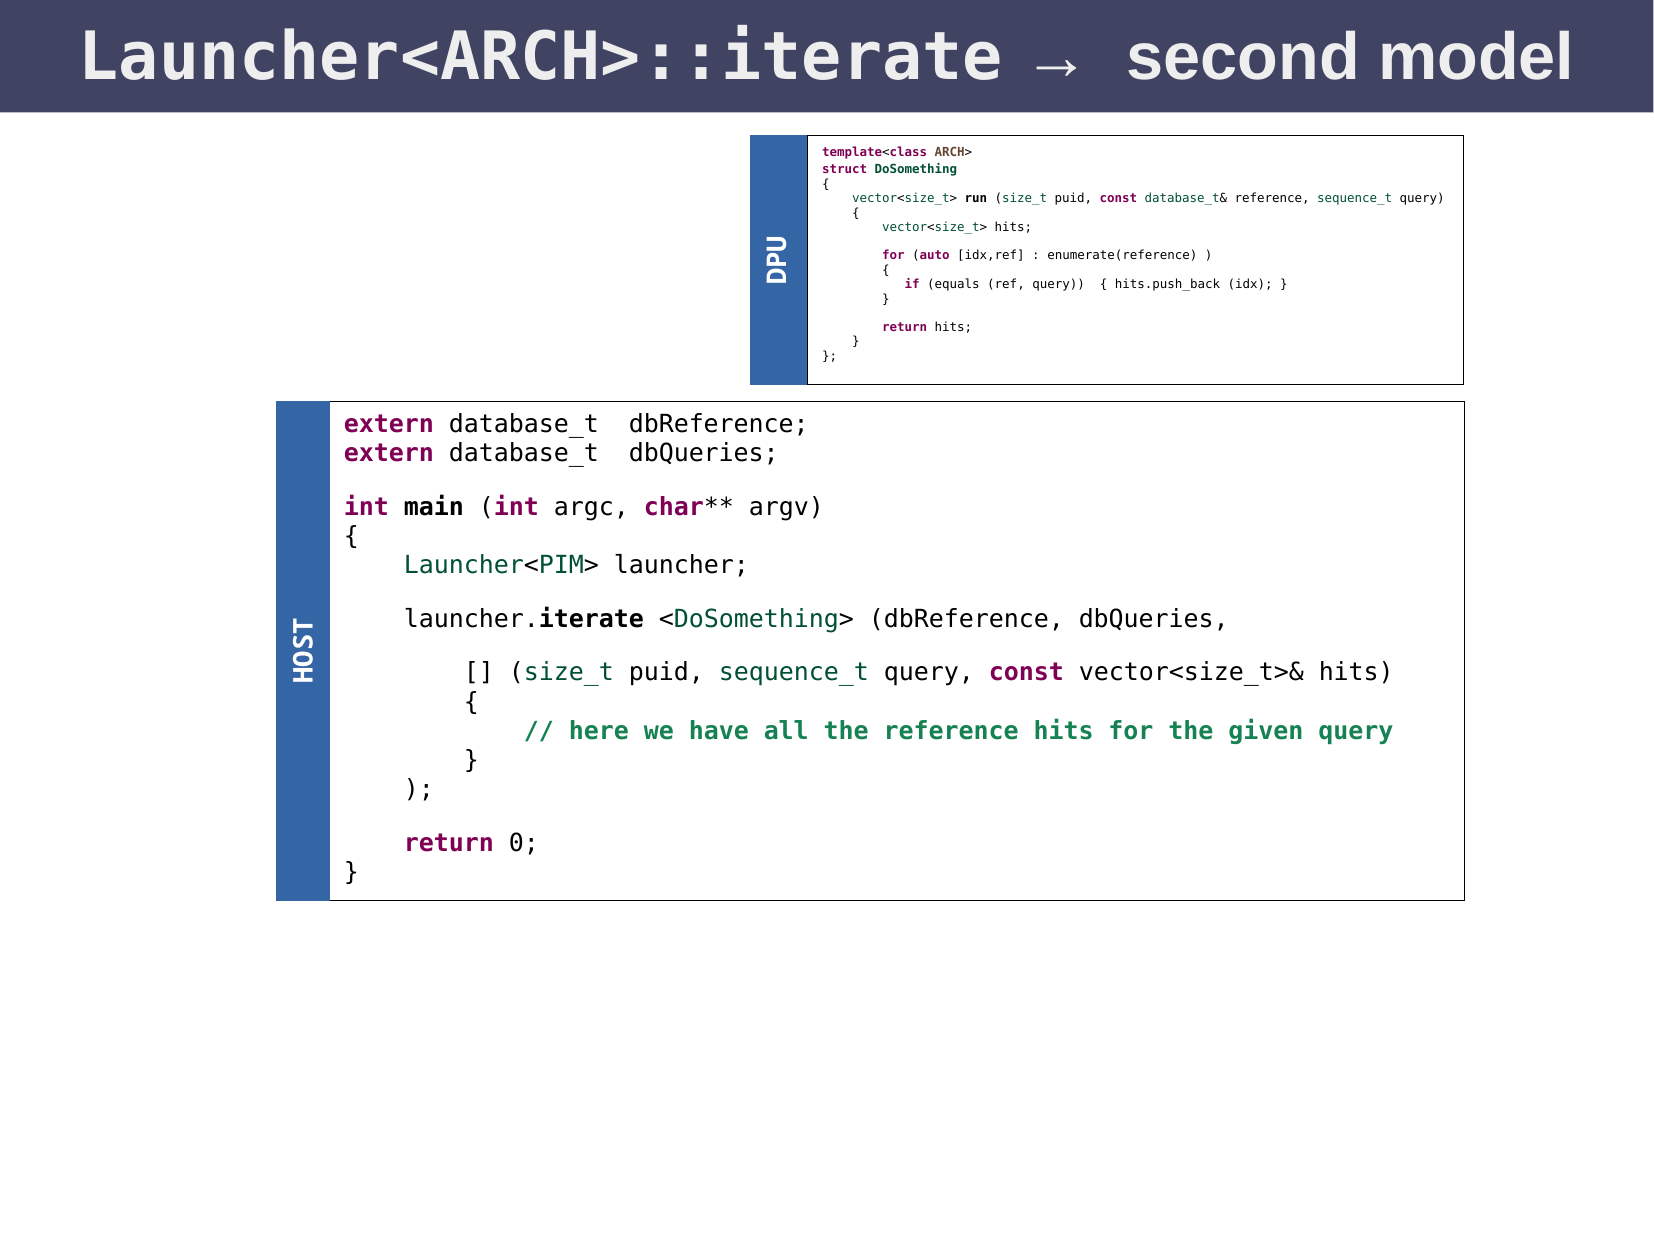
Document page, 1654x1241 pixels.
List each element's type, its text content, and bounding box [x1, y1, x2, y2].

text_box template<class ARCH> struct DoSomething { vector<size_t> run (size_t puid, const database_t& reference, sequence_t query) { vector<size_t> hits; for (auto [idx,ref] : enumerate(reference) ) { if (equals (ref, query)) { hits.push_back (idx); } } return hits; } }; [807, 135, 1464, 385]
text_box Launcher<ARCH>::iterate → second model [0, 0, 1654, 113]
text_box DPU [750, 135, 807, 385]
text_box HOST [276, 401, 330, 901]
text_box extern database_t dbReference; extern database_t dbQueries; int main (int argc, char** argv) { Launcher<PIM> launcher; launcher.iterate <DoSomething> (dbReference, dbQueries, [] (size_t puid, sequence_t query, const vector<size_t>& hits) { // here we have all the reference hits for the given query } ); return 0; } [330, 401, 1465, 901]
